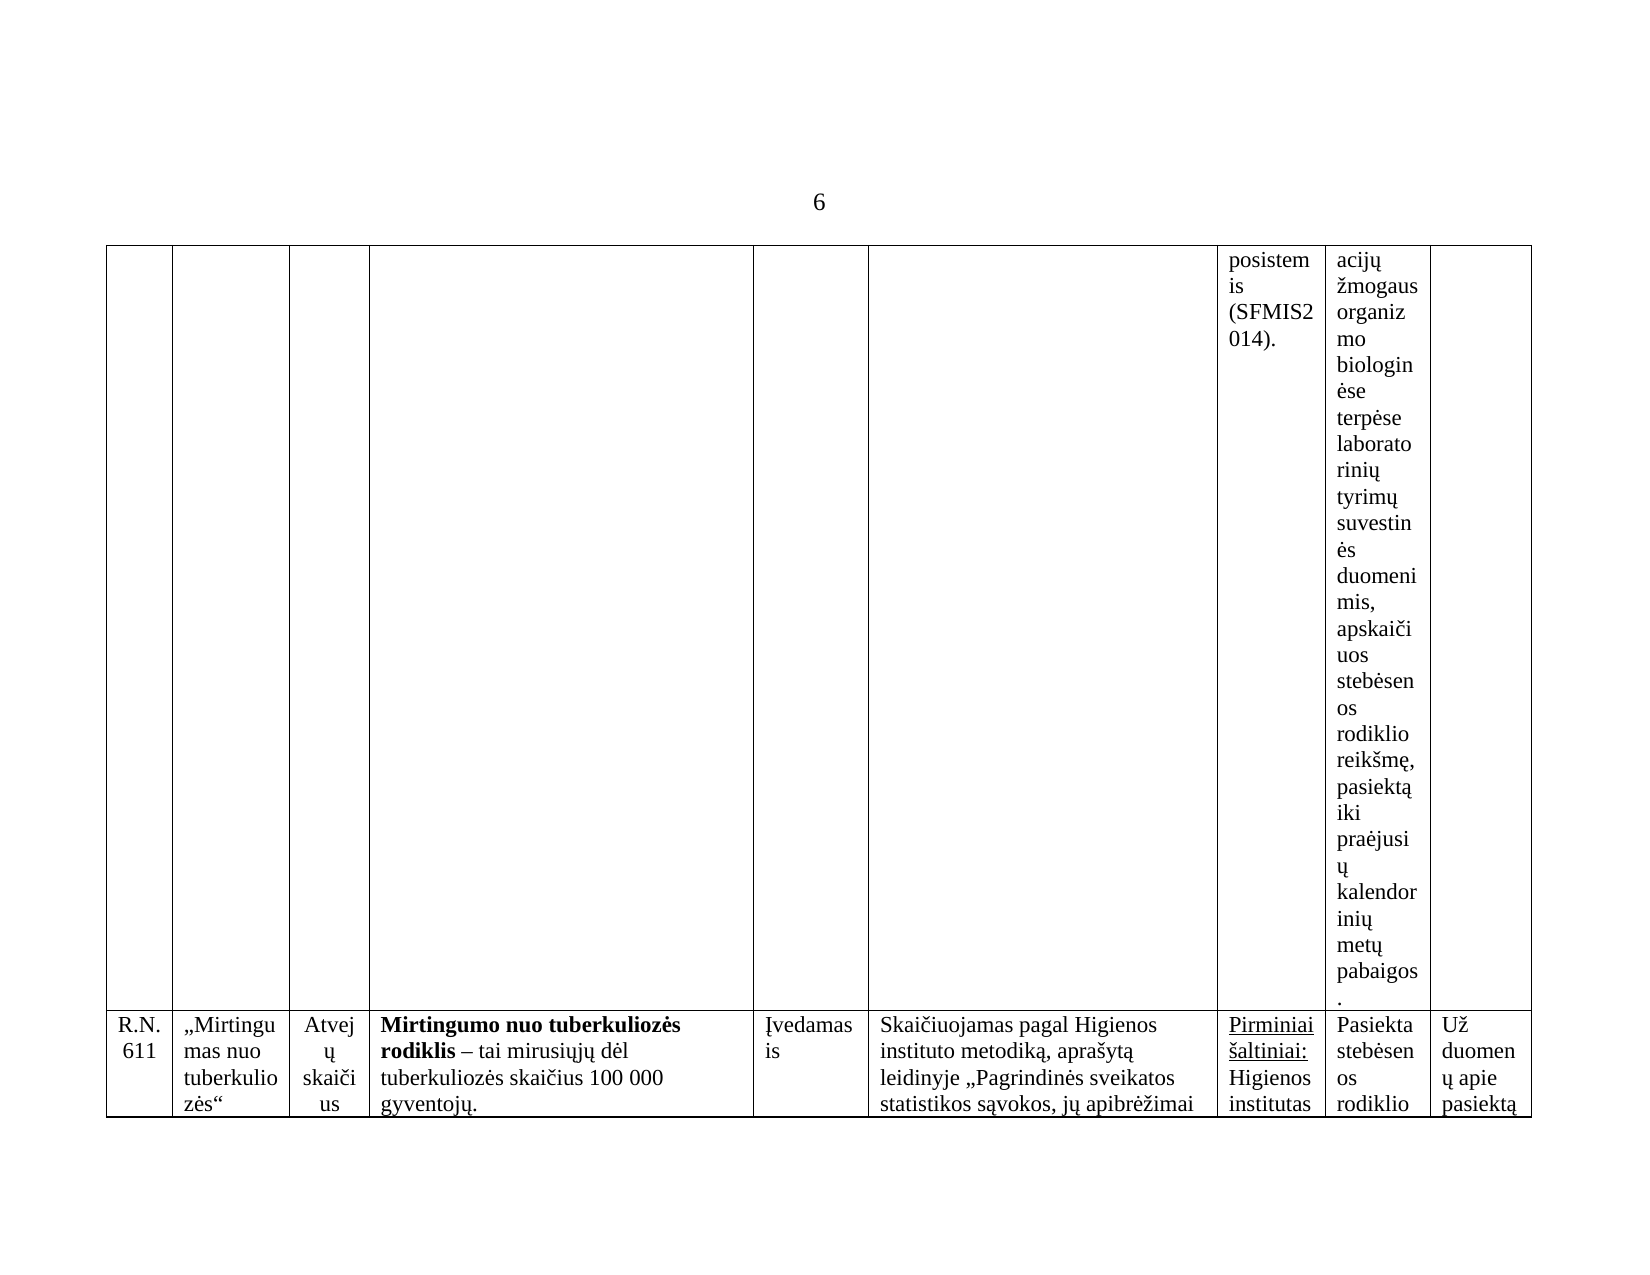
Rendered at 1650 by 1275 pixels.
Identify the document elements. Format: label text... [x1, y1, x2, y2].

table_cell Pirminiai šaltiniai: Higienos institutas [1218, 1011, 1325, 1116]
table_cell Atvejų skaičius [290, 1011, 369, 1116]
table_cell Pasiekta stebėsenos rodiklio [1326, 1011, 1430, 1116]
table_cell [1431, 246, 1531, 1010]
table_cell Skaičiuojamas pagal Higienos instituto metodiką, aprašytą leidinyje „Pagrindinės sveikatos statistikos sąvokos, jų apibrėžimai [869, 1011, 1217, 1116]
table_cell Už duomenų apie pasiektą [1431, 1011, 1531, 1116]
table_cell „Mirtingumas nuo tuberkuliozės“ [173, 1011, 289, 1116]
table_cell posistemis (SFMIS2014). [1218, 246, 1325, 1010]
table_cell [173, 246, 289, 1010]
table_cell [370, 246, 753, 1010]
table_cell R.N.611 [107, 1011, 172, 1116]
table_cell [869, 246, 1217, 1010]
table_cell [290, 246, 369, 1010]
table_cell acijų žmogaus organizmo biologinėse terpėse laboratorinių tyrimų suvestinės duomenimis, apskaičiuos stebėsenos rodiklio reikšmę, pasiektą iki praėjusių kalendorinių metų pabaigos. [1326, 246, 1430, 1010]
table_cell Mirtingumo nuo tuberkuliozės rodiklis – tai mirusiųjų dėl tuberkuliozės skaičius 100 000 gyventojų. [370, 1011, 753, 1116]
table_cell [107, 246, 172, 1010]
table_cell Įvedamasis [754, 1011, 868, 1116]
table_cell [754, 246, 868, 1010]
